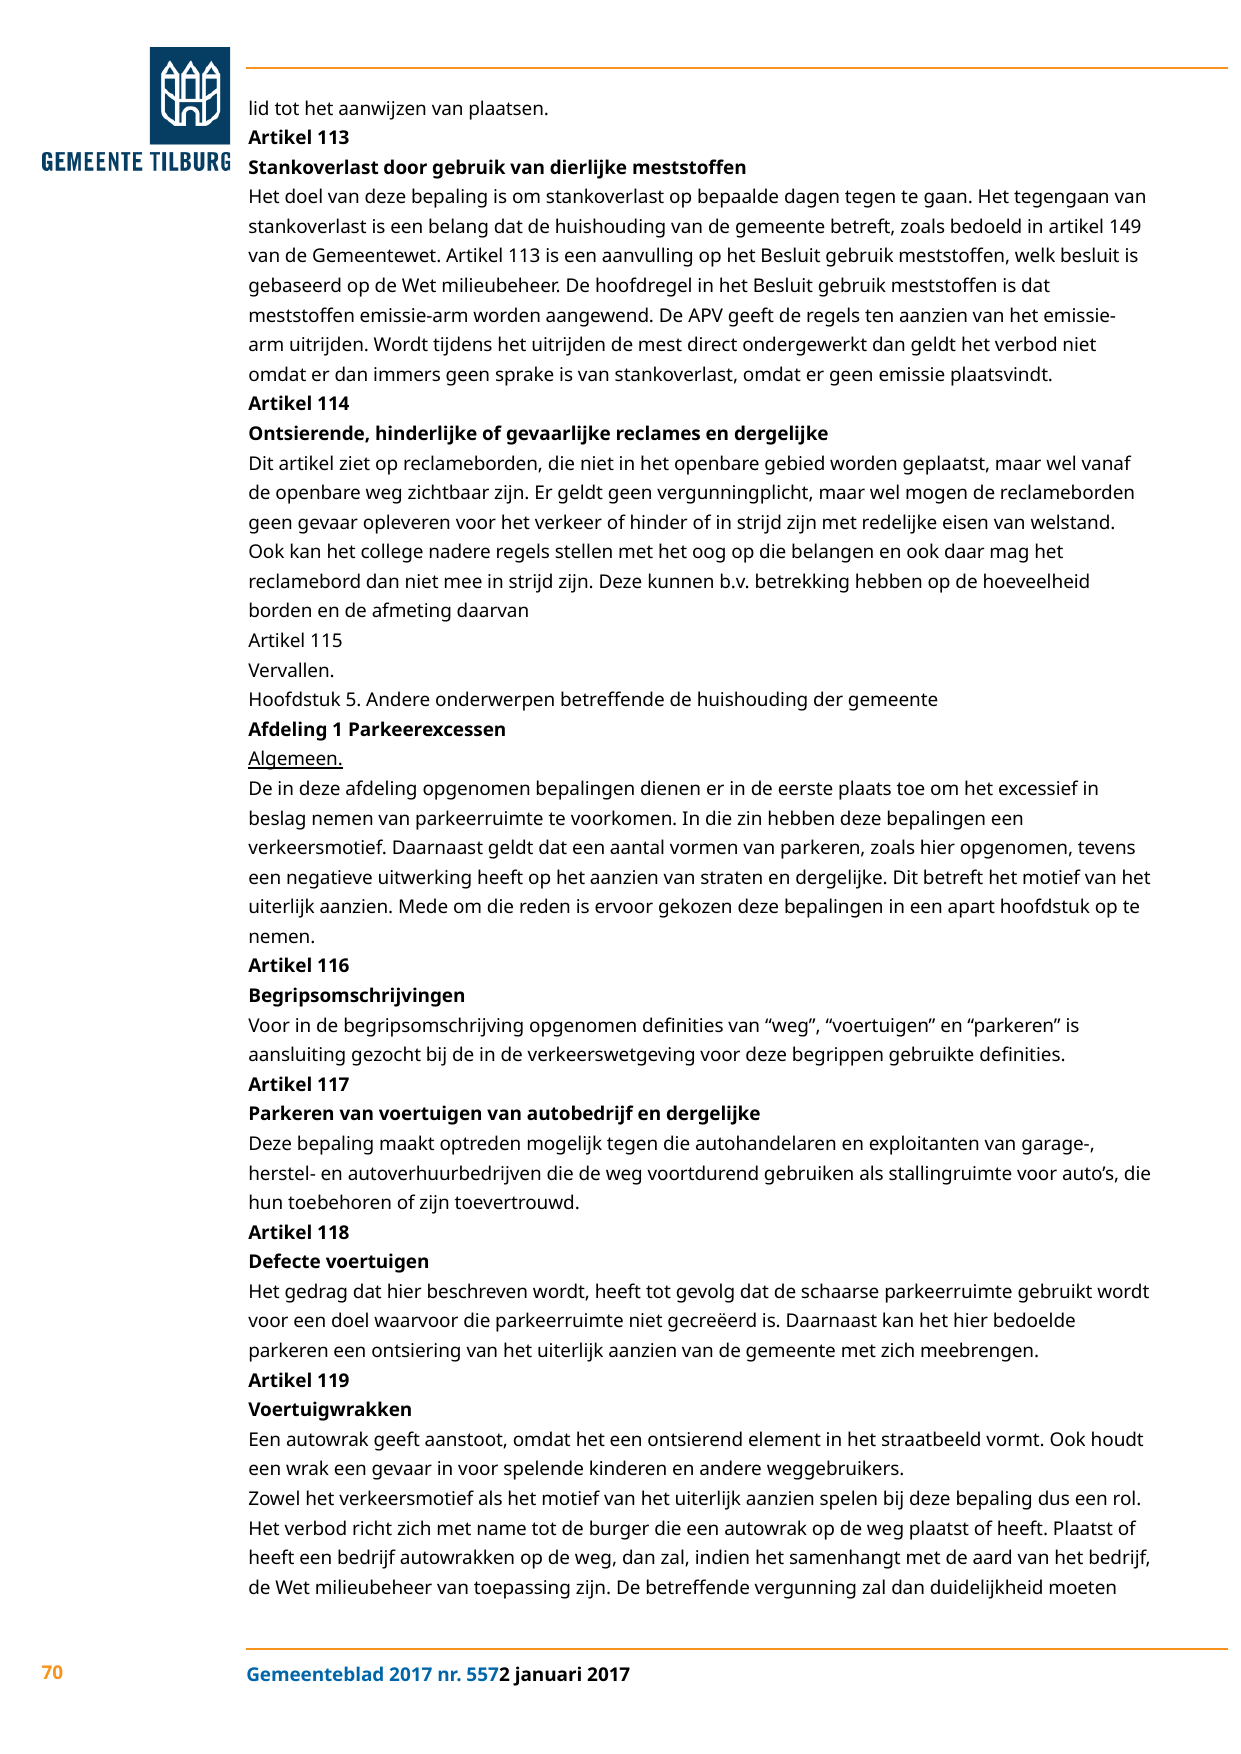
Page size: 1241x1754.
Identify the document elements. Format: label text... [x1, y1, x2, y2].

text Afdeling 1 Parkeerexcessen [248, 716, 1152, 742]
text Artikel 117 [248, 1071, 1152, 1097]
picture [41, 47, 231, 172]
text Artikel 113 [248, 124, 1152, 150]
text De in deze afdeling opgenomen bepalingen dienen er in de eerste plaats toe om het excessief in beslag nemen van parkeerruimte te voorkomen. In die zin hebben deze bepalingen een verkeersmotief. Daarnaast geldt dat een aantal vormen van parkeren, zoals hier opgenomen, tevens een negatieve uitwerking heeft op het aanzien van straten en dergelijke. Dit betreft het motief van het uiterlijk aanzien. Mede om die reden is ervoor gekozen deze bepalingen in een apart hoofdstuk op te nemen. [248, 775, 1152, 949]
text Begripsomschrijvingen [248, 982, 1152, 1008]
text Dit artikel ziet op reclameborden, die niet in het openbare gebied worden geplaatst, maar wel vanaf de openbare weg zichtbaar zijn. Er geldt geen vergunningplicht, maar wel mogen de reclameborden geen gevaar opleveren voor het verkeer of hinder of in strijd zijn met redelijke eisen van welstand. Ook kan het college nadere regels stellen met het oog op die belangen en ook daar mag het reclamebord dan niet mee in strijd zijn. Deze kunnen b.v. betrekking hebben op de hoeveelheid borden en de afmeting daarvan [248, 450, 1152, 623]
text Vervallen. [248, 657, 1152, 683]
text Artikel 118 [248, 1219, 1152, 1245]
text lid tot het aanwijzen van plaatsen. [248, 95, 1152, 121]
text Algemeen. [248, 746, 1152, 771]
text Artikel 119 [248, 1367, 1152, 1393]
text Artikel 115 [248, 627, 1152, 653]
text Hoofdstuk 5. Andere onderwerpen betreffende de huishouding der gemeente [248, 686, 1152, 712]
text Stankoverlast door gebruik van dierlijke meststoffen [248, 154, 1152, 180]
text Ontsierende, hinderlijke of gevaarlijke reclames en dergelijke [248, 420, 1152, 446]
text Deze bepaling maakt optreden mogelijk tegen die autohandelaren en exploitanten van garage-, herstel- en autoverhuurbedrijven die de weg voortdurend gebruiken als stallingruimte voor auto’s, die hun toebehoren of zijn toevertrouwd. [248, 1130, 1152, 1215]
text Defecte voertuigen [248, 1248, 1152, 1274]
text Zowel het verkeersmotief als het motief van het uiterlijk aanzien spelen bij deze bepaling dus een rol. [248, 1485, 1152, 1511]
text Een autowrak geeft aanstoot, omdat het een ontsierend element in het straatbeeld vormt. Ook houdt een wrak een gevaar in voor spelende kinderen en andere weggebruikers. [248, 1426, 1152, 1481]
text Parkeren van voertuigen van autobedrijf en dergelijke [248, 1101, 1152, 1126]
text Het doel van deze bepaling is om stankoverlast op bepaalde dagen tegen te gaan. Het tegengaan van stankoverlast is een belang dat de huishouding van de gemeente betreft, zoals bedoeld in artikel 149 van de Gemeentewet. Artikel 113 is een aanvulling op het Besluit gebruik meststoffen, welk besluit is gebaseerd op de Wet milieubeheer. De hoofdregel in het Besluit gebruik meststoffen is dat meststoffen emissie-arm worden aangewend. De APV geeft de regels ten aanzien van het emissie-arm uitrijden. Wordt tijdens het uitrijden de mest direct ondergewerkt dan geldt het verbod niet omdat er dan immers geen sprake is van stankoverlast, omdat er geen emissie plaatsvindt. [248, 183, 1152, 387]
text Artikel 116 [248, 953, 1152, 978]
text Het gedrag dat hier beschreven wordt, heeft tot gevolg dat de schaarse parkeerruimte gebruikt wordt voor een doel waarvoor die parkeerruimte niet gecreëerd is. Daarnaast kan het hier bedoelde parkeren een ontsiering van het uiterlijk aanzien van de gemeente met zich meebrengen. [248, 1278, 1152, 1363]
text Voertuigwrakken [248, 1396, 1152, 1422]
text Voor in de begripsomschrijving opgenomen definities van “weg”, “voertuigen” en “parkeren” is aansluiting gezocht bij de in de verkeerswetgeving voor deze begrippen gebruikte definities. [248, 1012, 1152, 1067]
text Het verbod richt zich met name tot de burger die een autowrak op de weg plaatst of heeft. Plaatst of heeft een bedrijf autowrakken op de weg, dan zal, indien het samenhangt met de aard van het bedrijf, de Wet milieubeheer van toepassing zijn. De betreffende vergunning zal dan duidelijkheid moeten [248, 1515, 1152, 1600]
text Artikel 114 [248, 391, 1152, 416]
